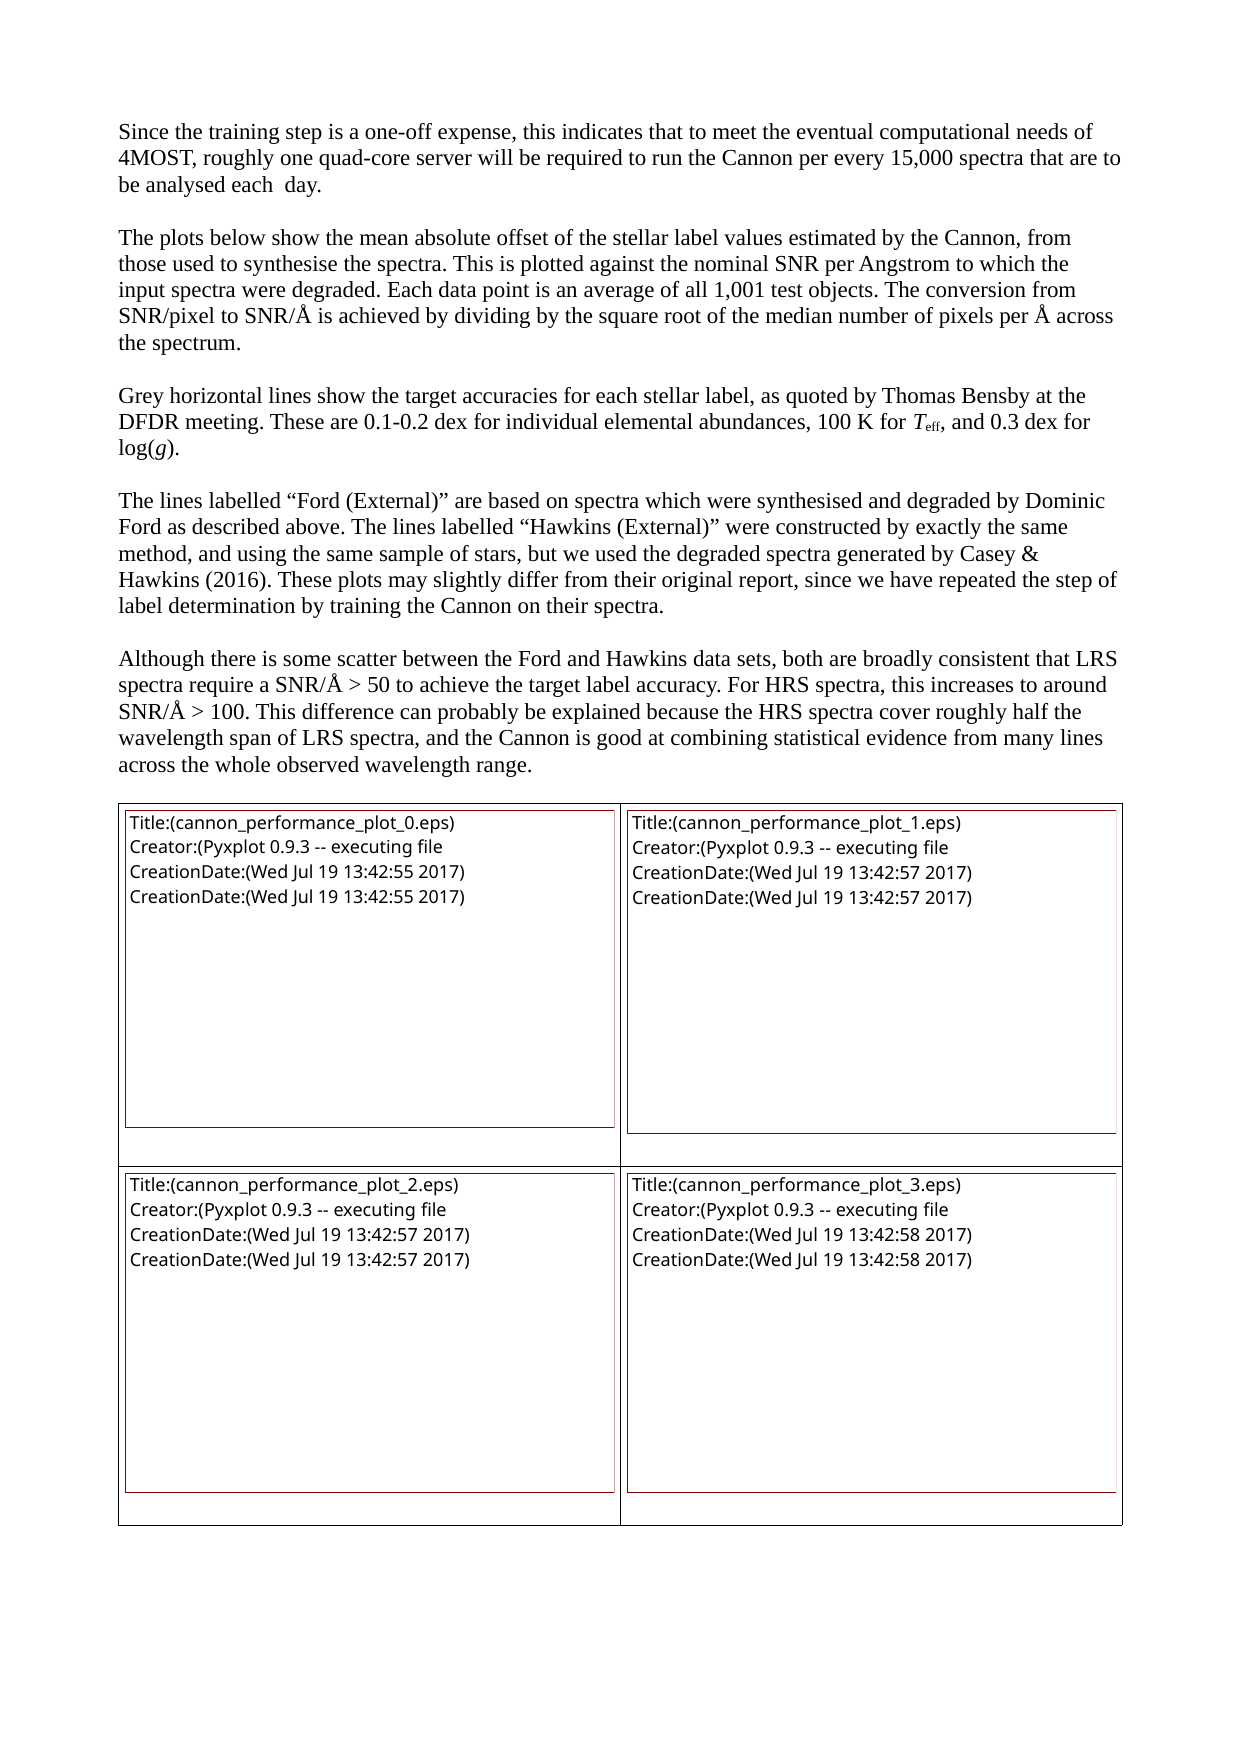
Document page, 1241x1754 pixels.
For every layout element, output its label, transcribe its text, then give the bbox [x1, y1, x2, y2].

text Since the training step is a one-off expense, this indicates that to meet the eventual computational needs of 4MOST, roughly one quad-core server will be required to run the Cannon per every 15,000 spectra that are to be analysed each day. [118, 118, 1122, 197]
text Although there is some scatter between the Ford and Hawkins data sets, both are broadly consistent that LRS spectra require a SNR/Å > 50 to achieve the target label accuracy. For HRS spectra, this increases to around SNR/Å > 100. This difference can probably be explained because the HRS spectra cover roughly half the wavelength span of LRS spectra, and the Cannon is good at combining statistical evidence from many lines across the whole observed wavelength range. [118, 645, 1122, 777]
table_header [621, 804, 1122, 1166]
text The plots below show the mean absolute offset of the stellar label values estimated by the Cannon, from those used to synthesise the spectra. This is plotted against the nominal SNR per Angstrom to which the input spectra were degraded. Each data point is an average of all 1,001 test objects. The conversion from SNR/pixel to SNR/Å is achieved by dividing by the square root of the median number of pixels per Å across the spectrum. [118, 223, 1122, 355]
text Grey horizontal lines show the target accuracies for each stellar label, as quoted by Thomas Bensby at the DFDR meeting. These are 0.1-0.2 dex for individual elemental abundances, 100 K for Teff, and 0.3 dex for log(g). [118, 382, 1122, 461]
table_cell [621, 1167, 1122, 1524]
table_cell [119, 1167, 620, 1524]
text The lines labelled “Ford (External)” are based on spectra which were synthesised and degraded by Dominic Ford as described above. The lines labelled “Hawkins (External)” were constructed by exactly the same method, and using the same sample of stars, but we used the degraded spectra generated by Casey & Hawkins (2016). These plots may slightly differ from their original report, since we have repeated the step of label determination by training the Cannon on their spectra. [118, 487, 1122, 619]
table_header [119, 804, 620, 1166]
